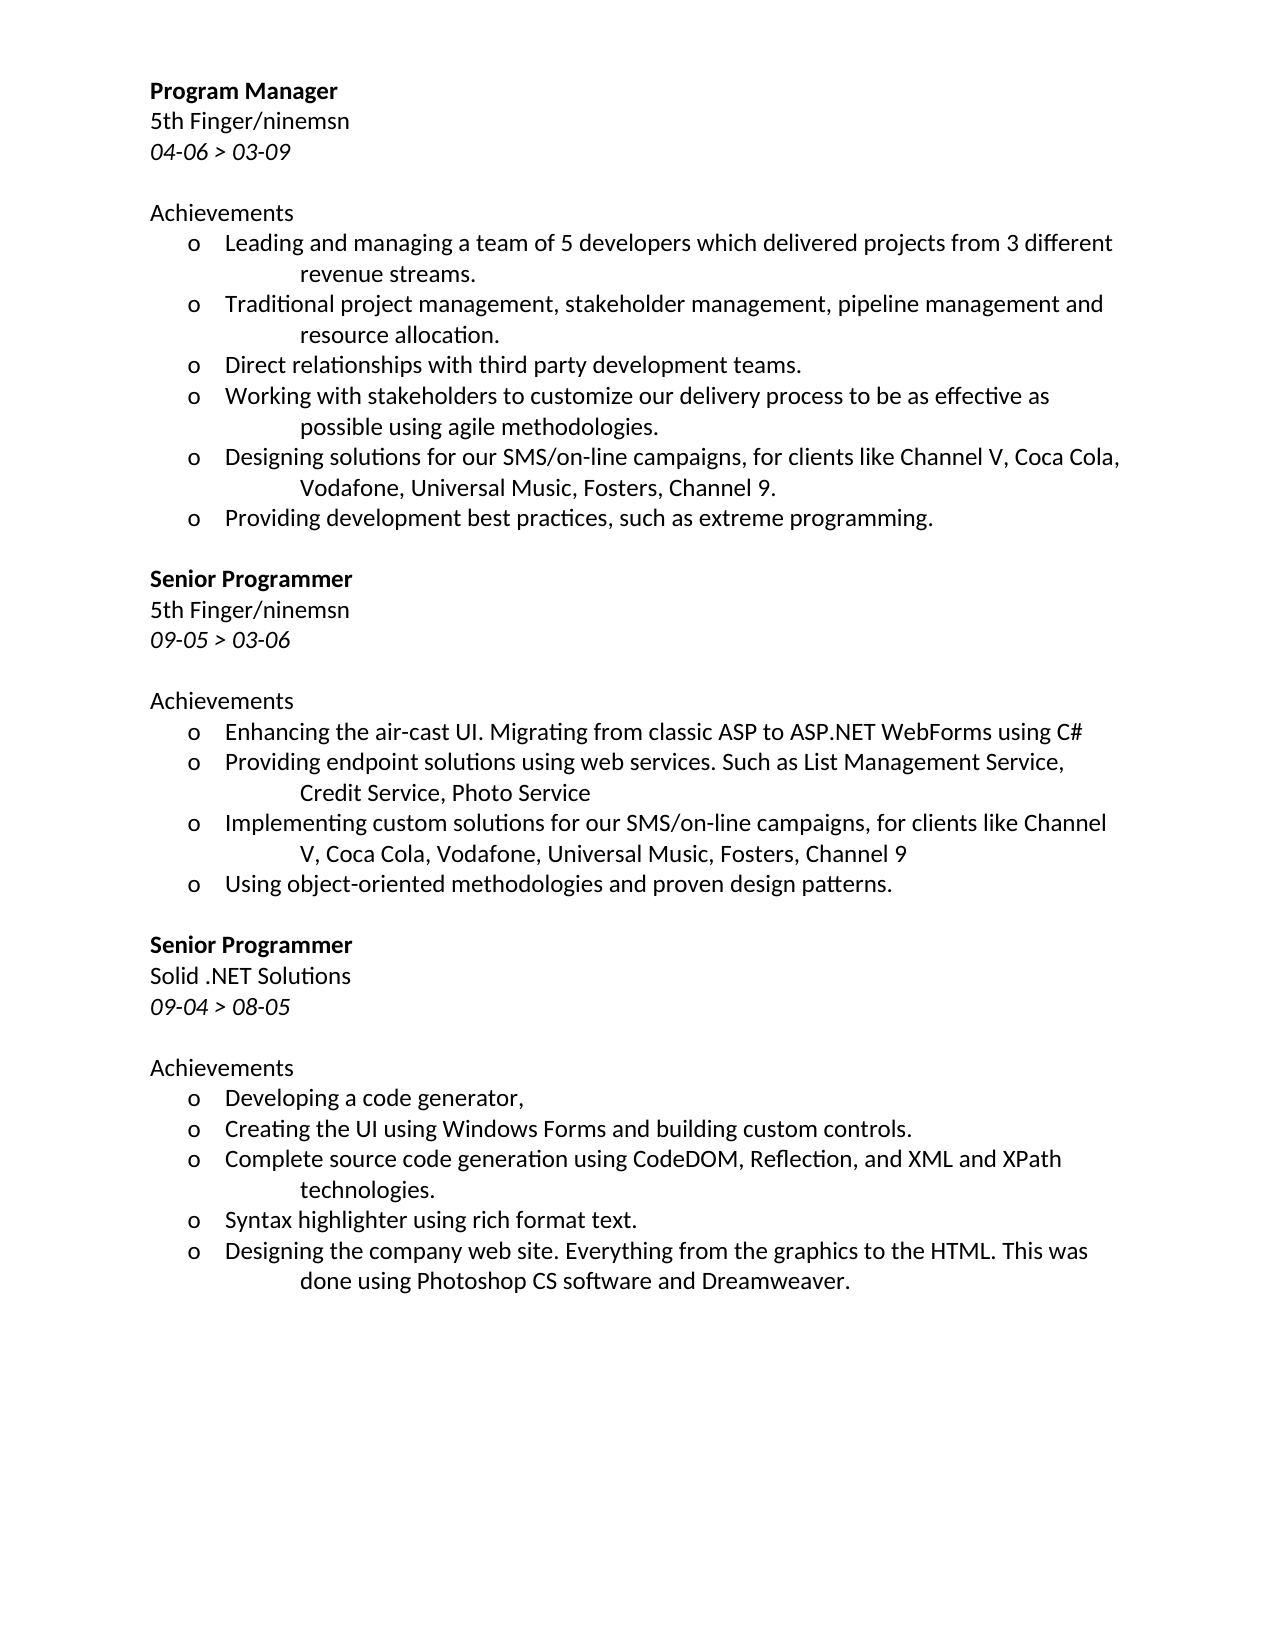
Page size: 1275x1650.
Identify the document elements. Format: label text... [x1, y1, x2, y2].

list Leading and managing a team of 5 developers which delivered projects from 3 different revenue streams. [187, 228, 1125, 289]
list Creating the UI using Windows Forms and building custom controls. [187, 1113, 1125, 1143]
text 5th Finger/ninemsn [150, 106, 1125, 136]
text Senior Programmer [150, 563, 1125, 594]
list Syntax highlighter using rich format text. [187, 1204, 1125, 1235]
list Using object-oriented methodologies and proven design patterns. [187, 868, 1125, 899]
text Achievements [150, 197, 1125, 228]
list Designing solutions for our SMS/on-line campaigns, for clients like Channel V, Coca Cola, Vodafone, Universal Music, Fosters, Channel 9. [187, 441, 1125, 502]
list Designing the company web site. Everything from the graphics to the HTML. This was done using Photoshop CS software and Dreamweaver. [187, 1235, 1125, 1296]
text 04-06 > 03-09 [150, 136, 1125, 167]
text Senior Programmer [150, 929, 1125, 960]
text Achievements [150, 685, 1125, 716]
text Program Manager [150, 75, 1125, 106]
list Developing a code generator, [187, 1082, 1125, 1113]
list Traditional project management, stakeholder management, pipeline management and resource allocation. [187, 289, 1125, 350]
list Direct relationships with third party development teams. [187, 350, 1125, 380]
text 09-05 > 03-06 [150, 624, 1125, 655]
list Working with stakeholders to customize our delivery process to be as effective as possible using agile methodologies. [187, 380, 1125, 441]
text Solid .NET Solutions [150, 960, 1125, 991]
text 09-04 > 08-05 [150, 991, 1125, 1021]
text 5th Finger/ninemsn [150, 594, 1125, 624]
list Implementing custom solutions for our SMS/on-line campaigns, for clients like Channel V, Coca Cola, Vodafone, Universal Music, Fosters, Channel 9 [187, 807, 1125, 868]
list Complete source code generation using CodeDOM, Reflection, and XML and XPath technologies. [187, 1143, 1125, 1204]
list Providing development best practices, such as extreme programming. [187, 502, 1125, 533]
text Achievements [150, 1052, 1125, 1082]
list Enhancing the air-cast UI. Migrating from classic ASP to ASP.NET WebForms using C# [187, 716, 1125, 746]
list Providing endpoint solutions using web services. Such as List Management Service, Credit Service, Photo Service [187, 746, 1125, 807]
